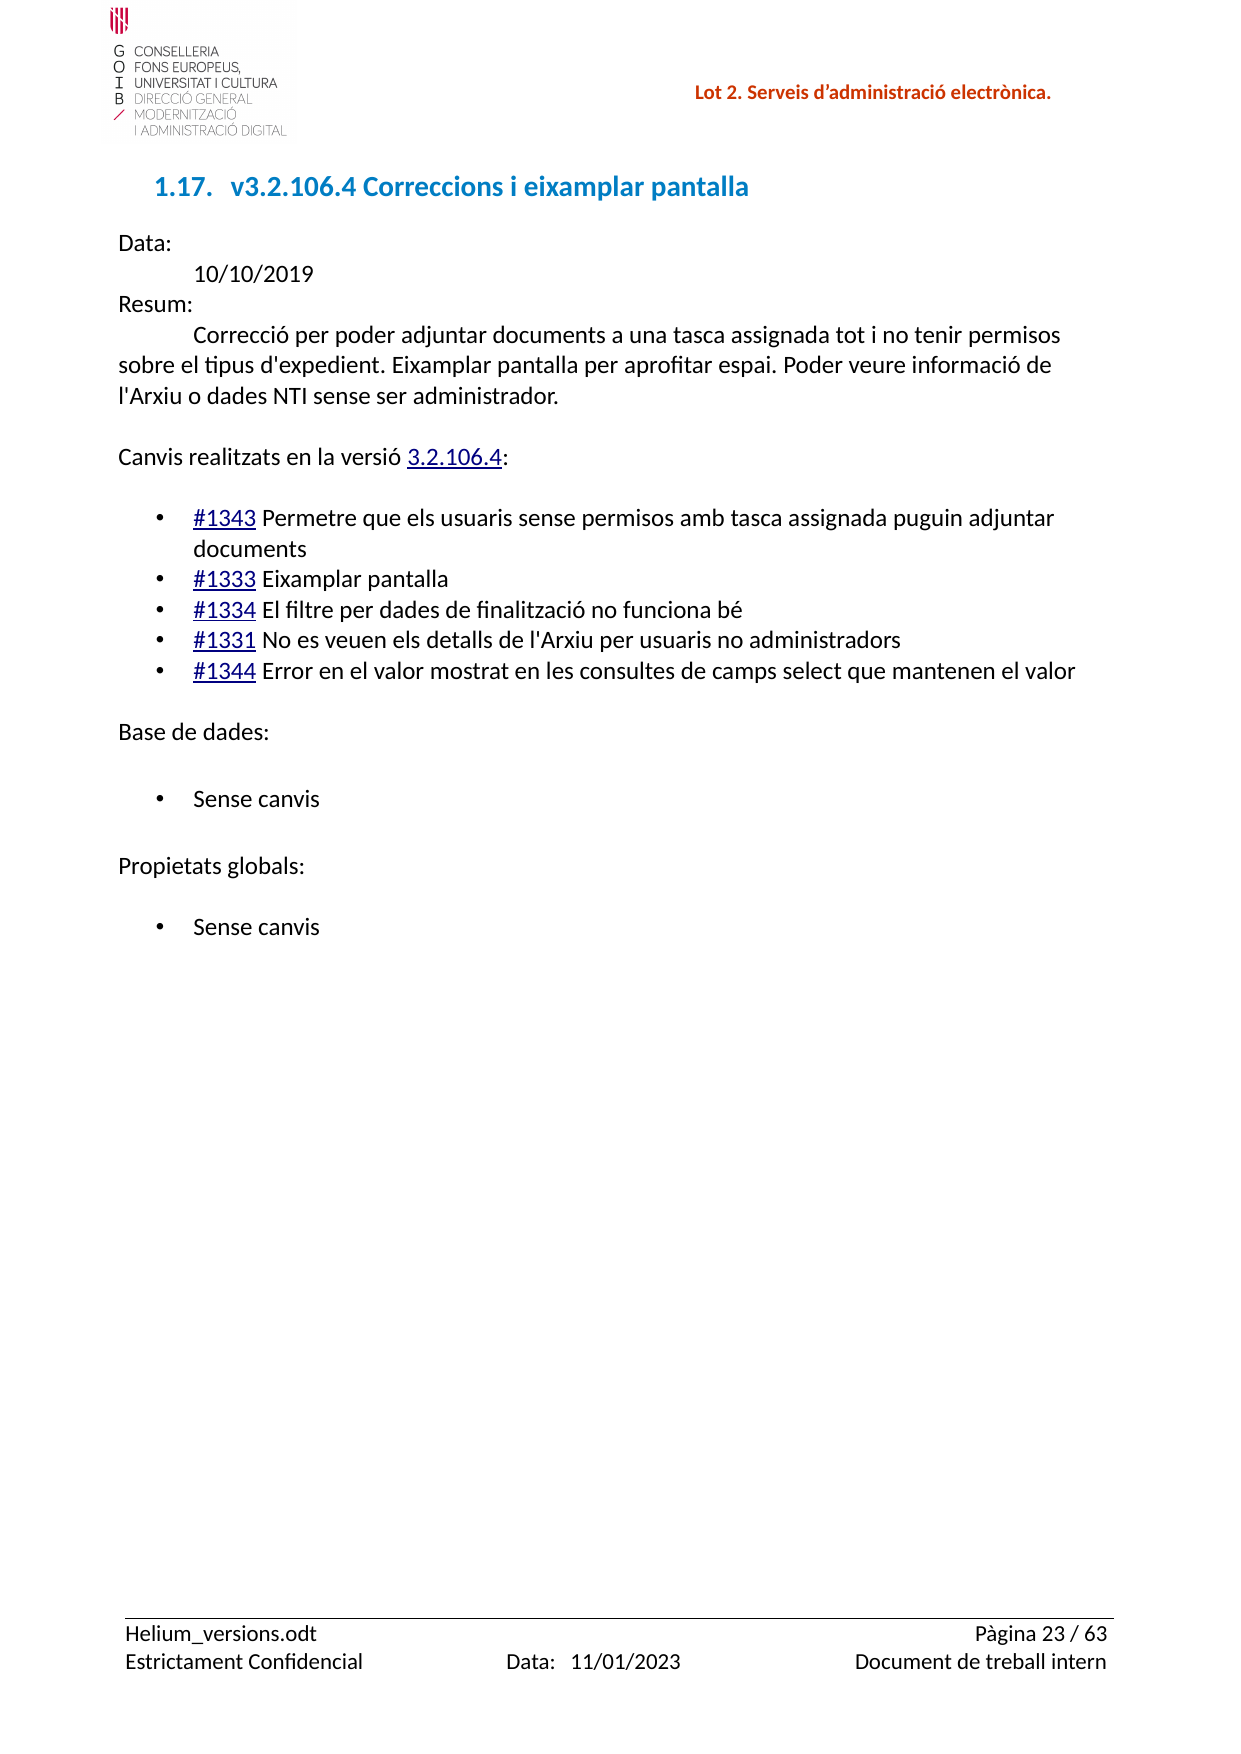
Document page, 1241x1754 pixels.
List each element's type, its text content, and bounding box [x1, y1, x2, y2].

list Sense canvis [156, 911, 1122, 941]
subtitle v3.2.106.4 Correccions i eixamplar pantalla [153, 168, 1122, 204]
list Sense canvis [156, 783, 1122, 813]
text Data: [118, 228, 1122, 258]
text Canvis realitzats en la versió 3.2.106.4: [118, 441, 1122, 472]
text 10/10/2019 [118, 258, 1122, 289]
text Propietats globals: [118, 850, 1122, 880]
list #1331 No es veuen els detalls de l'Arxiu per usuaris no administradors [156, 624, 1122, 655]
text Correcció per poder adjuntar documents a una tasca assignada tot i no tenir permisos sobre el tipus d'expedient. Eixamplar pantalla per aprofitar espai. Poder veure informació de l'Arxiu o dades NTI sense ser administrador. [118, 319, 1122, 411]
list #1333 Eixamplar pantalla [156, 563, 1122, 594]
picture [100, 0, 297, 144]
text Resum: [118, 289, 1122, 319]
list #1343 Permetre que els usuaris sense permisos amb tasca assignada puguin adjuntar documents [156, 502, 1122, 563]
list #1344 Error en el valor mostrat en les consultes de camps select que mantenen el valor [156, 655, 1122, 685]
list #1334 El filtre per dades de finalització no funciona bé [156, 594, 1122, 624]
text Base de dades: [118, 716, 1122, 746]
